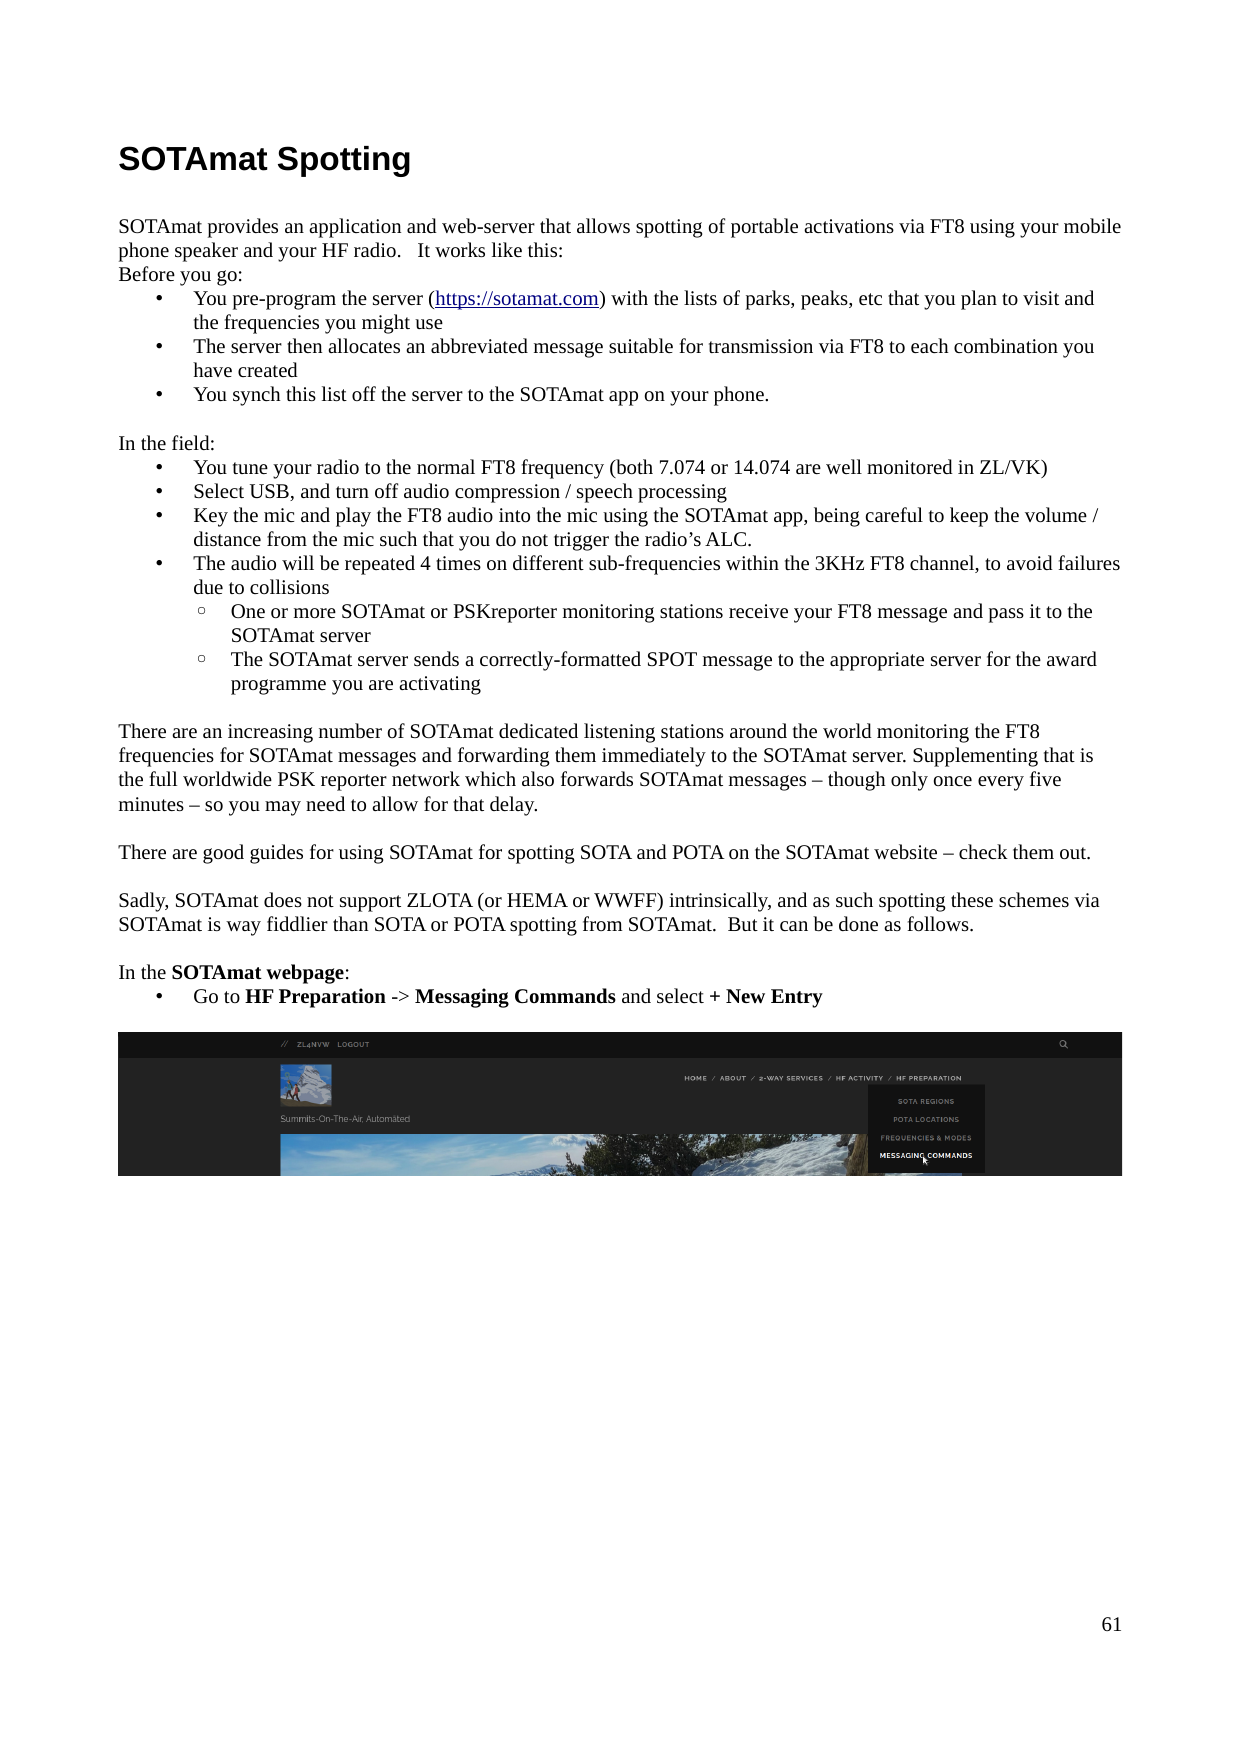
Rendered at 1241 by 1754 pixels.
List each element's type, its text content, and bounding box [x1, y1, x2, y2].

text SOTAmat provides an application and web-server that allows spotting of portable activations via FT8 using your mobile phone speaker and your HF radio. It works like this: [118, 214, 1122, 262]
list Select USB, and turn off audio compression / speech processing [156, 479, 1122, 503]
list Key the mic and play the FT8 audio into the mic using the SOTAmat app, being careful to keep the volume / distance from the mic such that you do not trigger the radio’s ALC. [156, 503, 1122, 551]
list The SOTAmat server sends a correctly-formatted SPOT message to the appropriate server for the award programme you are activating [193, 647, 1122, 695]
list You synch this list off the server to the SOTAmat app on your phone. [156, 382, 1122, 406]
list The server then allocates an abbreviated message suitable for transmission via FT8 to each combination you have created [156, 334, 1122, 382]
text Sadly, SOTAmat does not support ZLOTA (or HEMA or WWFF) intrinsically, and as such spotting these schemes via SOTAmat is way fiddlier than SOTA or POTA spotting from SOTAmat. But it can be done as follows. [118, 888, 1122, 936]
list You pre-program the server (https://sotamat.com) with the lists of parks, peaks, etc that you plan to visit and the frequencies you might use [156, 286, 1122, 334]
text In the field: [118, 431, 1122, 454]
text There are an increasing number of SOTAmat dedicated listening stations around the world monitoring the FT8 frequencies for SOTAmat messages and forwarding them immediately to the SOTAmat server. Supplementing that is the full worldwide PSK reporter network which also forwards SOTAmat messages – though only once every five minutes – so you may need to allow for that delay. [118, 719, 1122, 816]
list One or more SOTAmat or PSKreporter monitoring stations receive your FT8 message and pass it to the SOTAmat server [193, 599, 1122, 647]
list Go to HF Preparation -> Messaging Commands and select + New Entry [156, 984, 1122, 1008]
text In the SOTAmat webpage: [118, 960, 1122, 984]
text There are good guides for using SOTAmat for spotting SOTA and POTA on the SOTAmat website – check them out. [118, 839, 1122, 864]
text Before you go: [118, 262, 1122, 286]
list The audio will be repeated 4 times on different sub-frequencies within the 3KHz FT8 channel, to avoid failures due to collisions [156, 551, 1122, 599]
picture [118, 1032, 1123, 1176]
subtitle SOTAmat Spotting [118, 139, 1122, 177]
list You tune your radio to the normal FT8 frequency (both 7.074 or 14.074 are well monitored in ZL/VK) [156, 454, 1122, 479]
